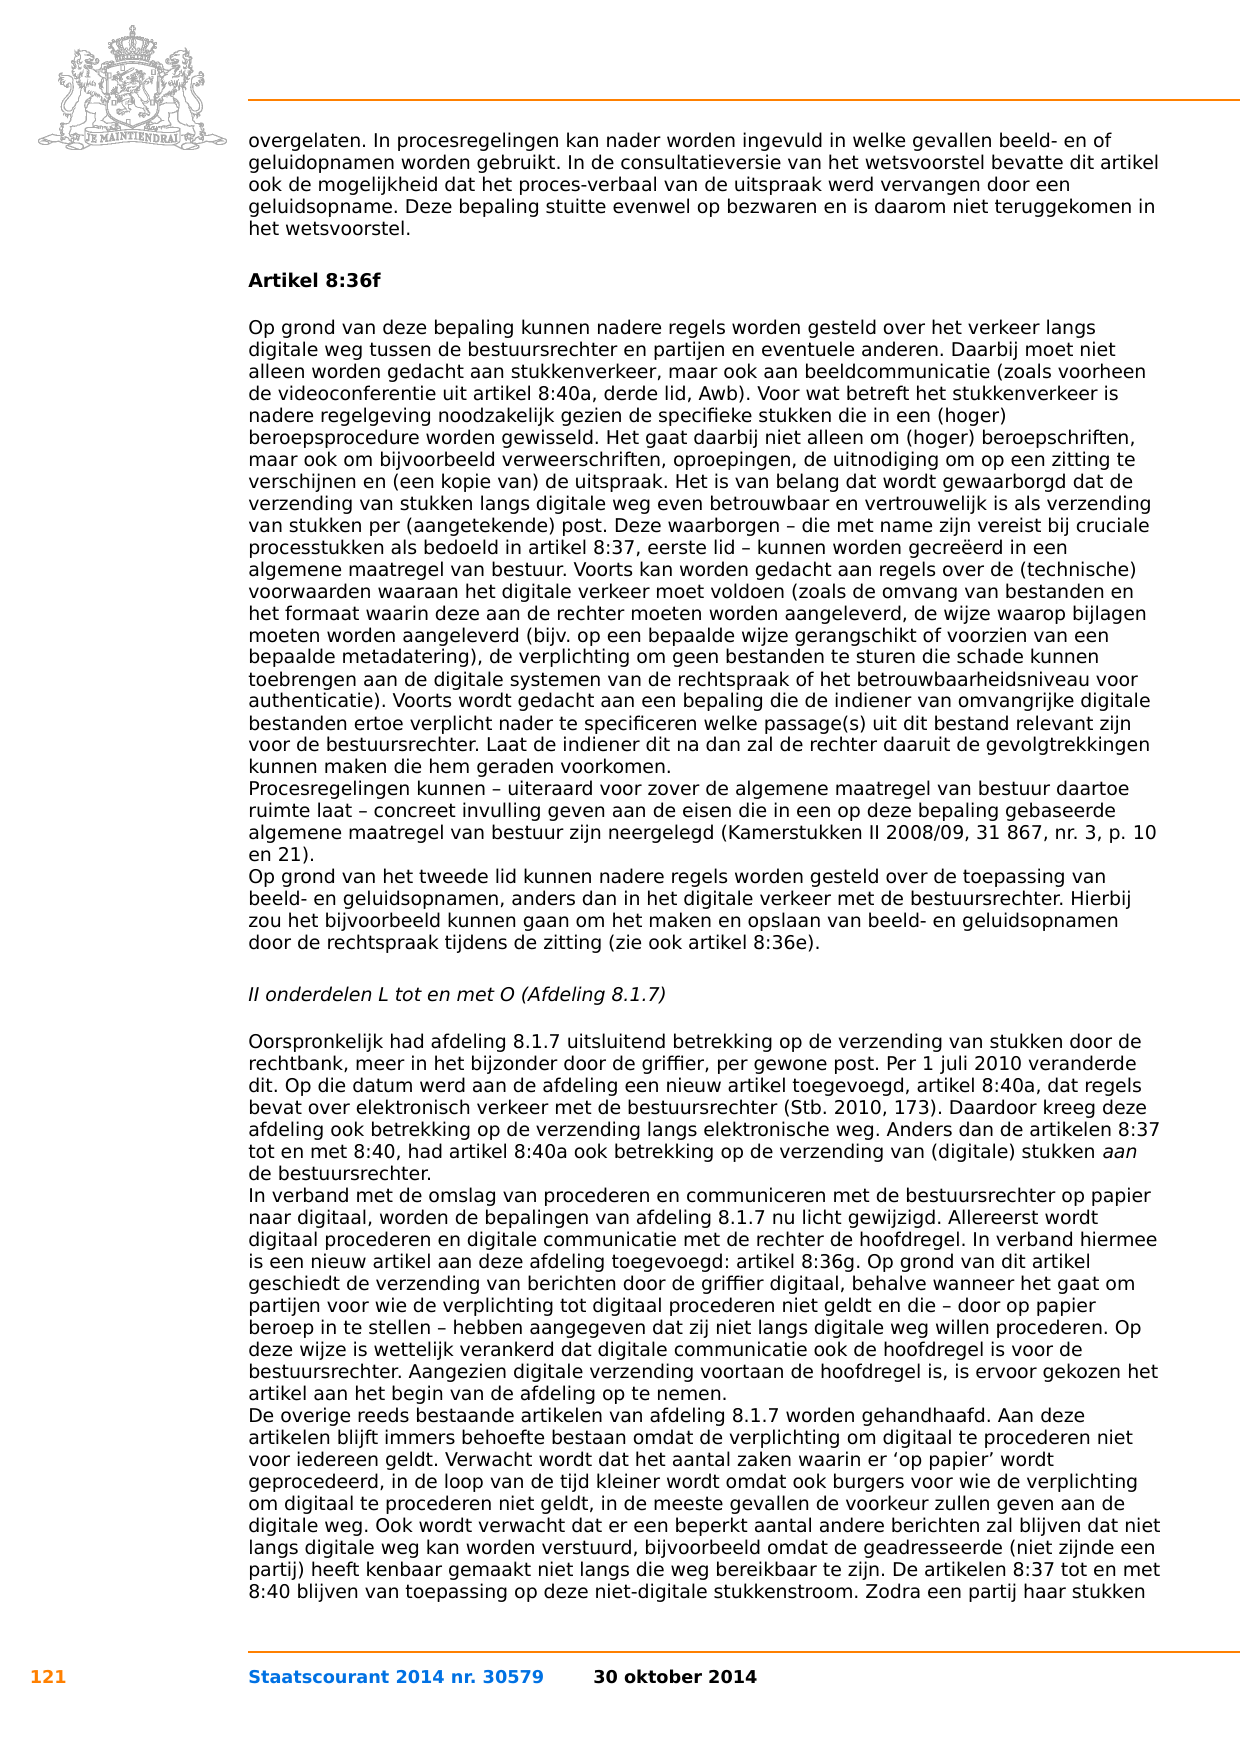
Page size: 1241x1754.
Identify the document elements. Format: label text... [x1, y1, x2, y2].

text In verband met de omslag van procederen en communiceren met de bestuursrechter op papier naar digitaal, worden de bepalingen van afdeling 8.1.7 nu licht gewijzigd. Allereerst wordt digitaal procederen en digitale communicatie met de rechter de hoofdregel. In verband hiermee is een nieuw artikel aan deze afdeling toegevoegd: artikel 8:36g. Op grond van dit artikel geschiedt de verzending van berichten door de griffier digitaal, behalve wanneer het gaat om partijen voor wie de verplichting tot digitaal procederen niet geldt en die – door op papier beroep in te stellen – hebben aangegeven dat zij niet langs digitale weg willen procederen. Op deze wijze is wettelijk verankerd dat digitale communicatie ook de hoofdregel is voor de bestuursrechter. Aangezien digitale verzending voortaan de hoofdregel is, is ervoor gekozen het artikel aan het begin van de afdeling op te nemen. [248, 1185, 1163, 1405]
subtitle Artikel 8:36f [248, 270, 1163, 292]
text De overige reeds bestaande artikelen van afdeling 8.1.7 worden gehandhaafd. Aan deze artikelen blijft immers behoefte bestaan omdat de verplichting om digitaal te procederen niet voor iedereen geldt. Verwacht wordt dat het aantal zaken waarin er ‘op papier’ wordt geprocedeerd, in de loop van de tijd kleiner wordt omdat ook burgers voor wie de verplichting om digitaal te procederen niet geldt, in de meeste gevallen de voorkeur zullen geven aan de digitale weg. Ook wordt verwacht dat er een beperkt aantal andere berichten zal blijven dat niet langs digitale weg kan worden verstuurd, bijvoorbeeld omdat de geadresseerde (niet zijnde een partij) heeft kenbaar gemaakt niet langs die weg bereikbaar te zijn. De artikelen 8:37 tot en met 8:40 blijven van toepassing op deze niet-digitale stukkenstroom. Zodra een partij haar stukken [248, 1405, 1163, 1603]
subtitle II onderdelen L tot en met O (Afdeling 8.1.7) [248, 984, 1163, 1006]
text Procesregelingen kunnen – uiteraard voor zover de algemene maatregel van bestuur daartoe ruimte laat – concreet invulling geven aan de eisen die in een op deze bepaling gebaseerde algemene maatregel van bestuur zijn neergelegd (Kamerstukken II 2008/09, 31 867, nr. 3, p. 10 en 21). [248, 778, 1163, 866]
text Oorspronkelijk had afdeling 8.1.7 uitsluitend betrekking op de verzending van stukken door de rechtbank, meer in het bijzonder door de griffier, per gewone post. Per 1 juli 2010 veranderde dit. Op die datum werd aan de afdeling een nieuw artikel toegevoegd, artikel 8:40a, dat regels bevat over elektronisch verkeer met de bestuursrechter (Stb. 2010, 173). Daardoor kreeg deze afdeling ook betrekking op de verzending langs elektronische weg. Anders dan de artikelen 8:37 tot en met 8:40, had artikel 8:40a ook betrekking op de verzending van (digitale) stukken aan de bestuursrechter. [248, 1031, 1163, 1185]
text Op grond van deze bepaling kunnen nadere regels worden gesteld over het verkeer langs digitale weg tussen de bestuursrechter en partijen en eventuele anderen. Daarbij moet niet alleen worden gedacht aan stukkenverkeer, maar ook aan beeldcommunicatie (zoals voorheen de videoconferentie uit artikel 8:40a, derde lid, Awb). Voor wat betreft het stukkenverkeer is nadere regelgeving noodzakelijk gezien de specifieke stukken die in een (hoger) beroepsprocedure worden gewisseld. Het gaat daarbij niet alleen om (hoger) beroepschriften, maar ook om bijvoorbeeld verweerschriften, oproepingen, de uitnodiging om op een zitting te verschijnen en (een kopie van) de uitspraak. Het is van belang dat wordt gewaarborgd dat de verzending van stukken langs digitale weg even betrouwbaar en vertrouwelijk is als verzending van stukken per (aangetekende) post. Deze waarborgen – die met name zijn vereist bij cruciale processtukken als bedoeld in artikel 8:37, eerste lid – kunnen worden gecreëerd in een algemene maatregel van bestuur. Voorts kan worden gedacht aan regels over de (technische) voorwaarden waaraan het digitale verkeer moet voldoen (zoals de omvang van bestanden en het formaat waarin deze aan de rechter moeten worden aangeleverd, de wijze waarop bijlagen moeten worden aangeleverd (bijv. op een bepaalde wijze gerangschikt of voorzien van een bepaalde metadatering), de verplichting om geen bestanden te sturen die schade kunnen toebrengen aan de digitale systemen van de rechtspraak of het betrouwbaarheidsniveau voor authenticatie). Voorts wordt gedacht aan een bepaling die de indiener van omvangrijke digitale bestanden ertoe verplicht nader te specificeren welke passage(s) uit dit bestand relevant zijn voor de bestuursrechter. Laat de indiener dit na dan zal de rechter daaruit de gevolgtrekkingen kunnen maken die hem geraden voorkomen. [248, 317, 1163, 778]
picture [38, 25, 227, 150]
text Op grond van het tweede lid kunnen nadere regels worden gesteld over de toepassing van beeld- en geluidsopnamen, anders dan in het digitale verkeer met de bestuursrechter. Hierbij zou het bijvoorbeeld kunnen gaan om het maken en opslaan van beeld- en geluidsopnamen door de rechtspraak tijdens de zitting (zie ook artikel 8:36e). [248, 866, 1163, 954]
text overgelaten. In procesregelingen kan nader worden ingevuld in welke gevallen beeld- en of geluidopnamen worden gebruikt. In de consultatieversie van het wetsvoorstel bevatte dit artikel ook de mogelijkheid dat het proces-verbaal van de uitspraak werd vervangen door een geluidsopname. Deze bepaling stuitte evenwel op bezwaren en is daarom niet teruggekomen in het wetsvoorstel. [248, 130, 1163, 240]
